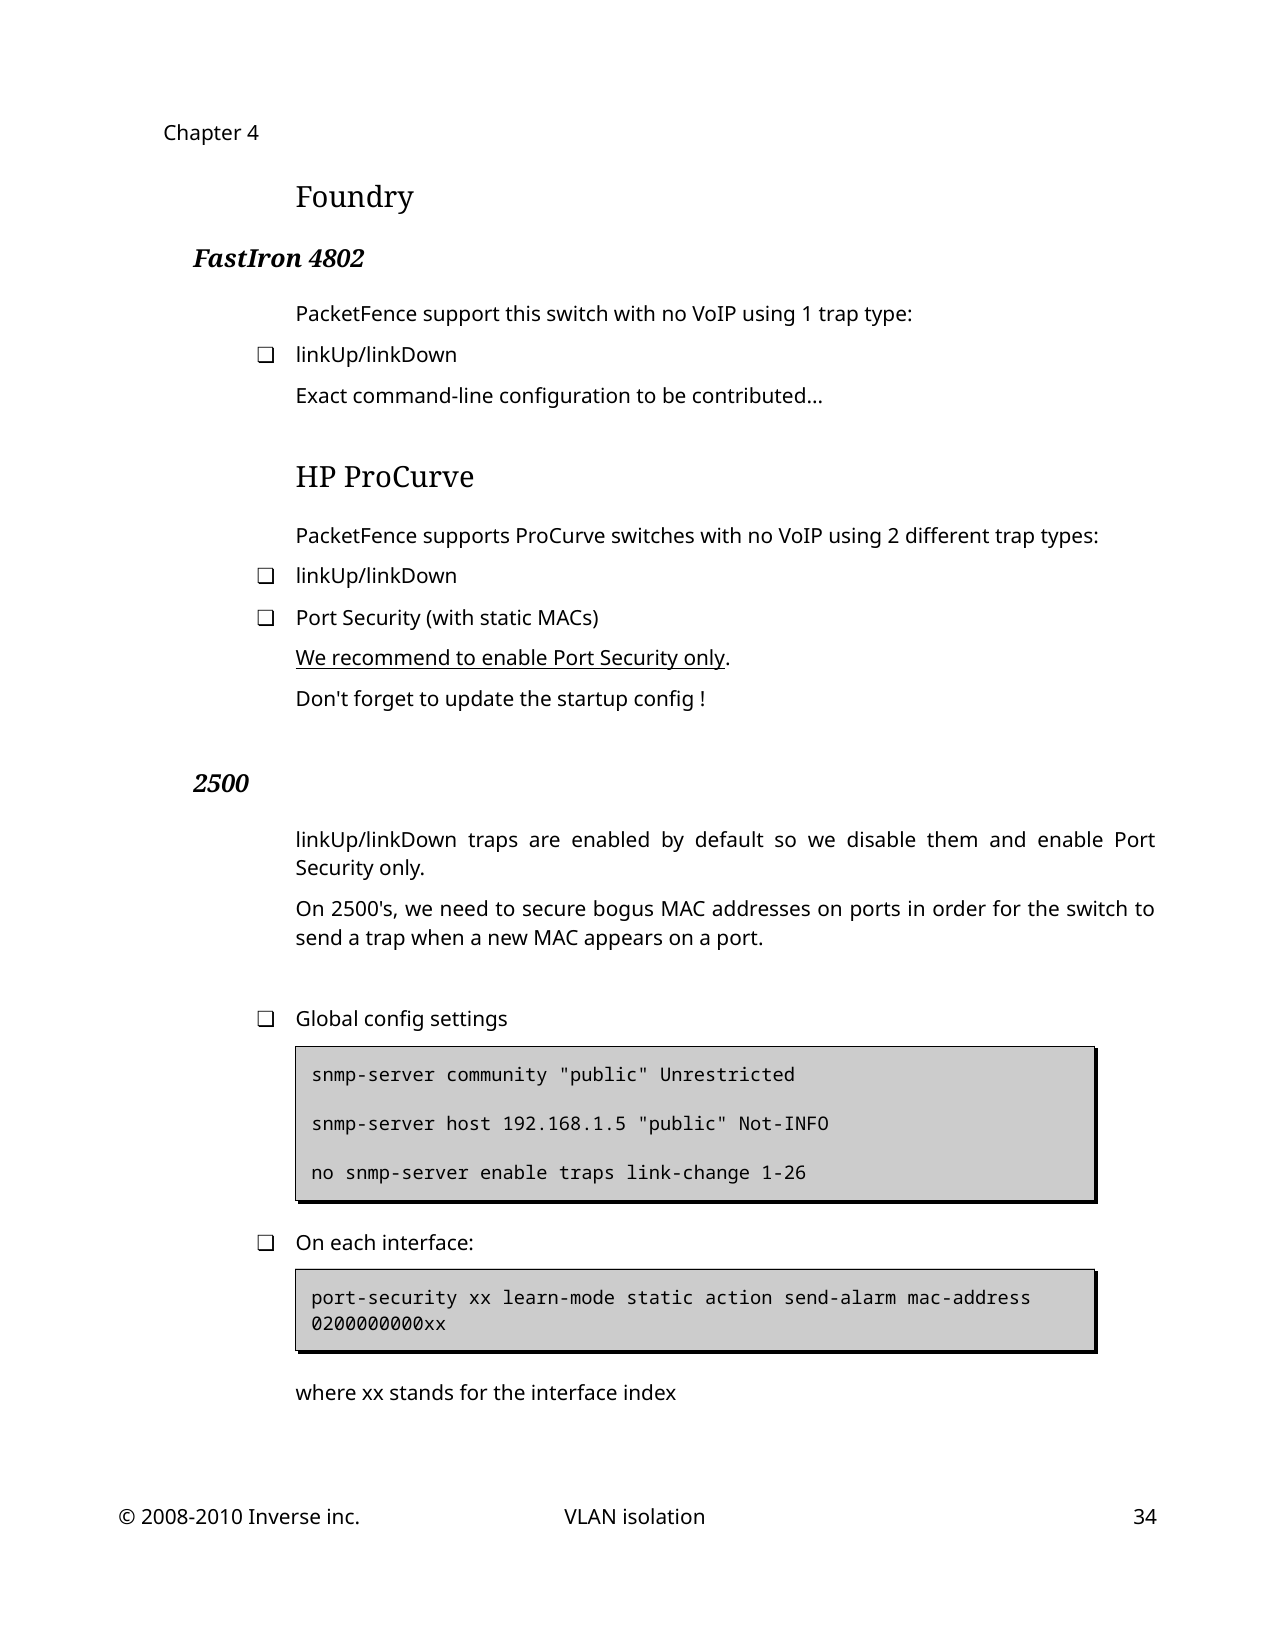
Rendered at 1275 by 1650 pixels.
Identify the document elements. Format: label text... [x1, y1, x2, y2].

text where xx stands for the interface index [295, 1378, 1157, 1406]
list ❏ Global config settings [256, 1004, 1157, 1033]
text PacketFence supports ProCurve switches with no VoIP using 2 different trap types: [295, 521, 1157, 549]
list ❏ linkUp/linkDown [256, 340, 1157, 368]
text port-security xx learn-mode static action send-alarm mac-address 0200000000xx [296, 1270, 1094, 1350]
subtitle Foundry [295, 176, 1157, 216]
text We recommend to enable Port Security only. [295, 643, 1157, 672]
text snmp-server host 192.168.1.5 "public" Not-INFO [296, 1095, 1094, 1136]
text no snmp-server enable traps link-change 1-26 [296, 1144, 1094, 1200]
subtitle 2500 [156, 766, 1157, 800]
list ❏ linkUp/linkDown [256, 562, 1157, 590]
text Don't forget to update the startup config ! [295, 684, 1157, 713]
text PacketFence support this switch with no VoIP using 1 trap type: [295, 299, 1157, 327]
text snmp-server community "public" Unrestricted [296, 1047, 1094, 1087]
text linkUp/linkDown traps are enabled by default so we disable them and enable Port Security only. [295, 825, 1157, 882]
subtitle FastIron 4802 [156, 241, 1157, 274]
list ❏ Port Security (with static MACs) [256, 603, 1157, 631]
text On 2500's, we need to secure bogus MAC addresses on ports in order for the switch to send a trap when a new MAC appears on a port. [295, 894, 1157, 951]
list ❏ On each interface: [256, 1228, 1157, 1256]
text Exact command-line configuration to be contributed... [295, 381, 1157, 409]
subtitle HP ProCurve [295, 456, 1157, 496]
